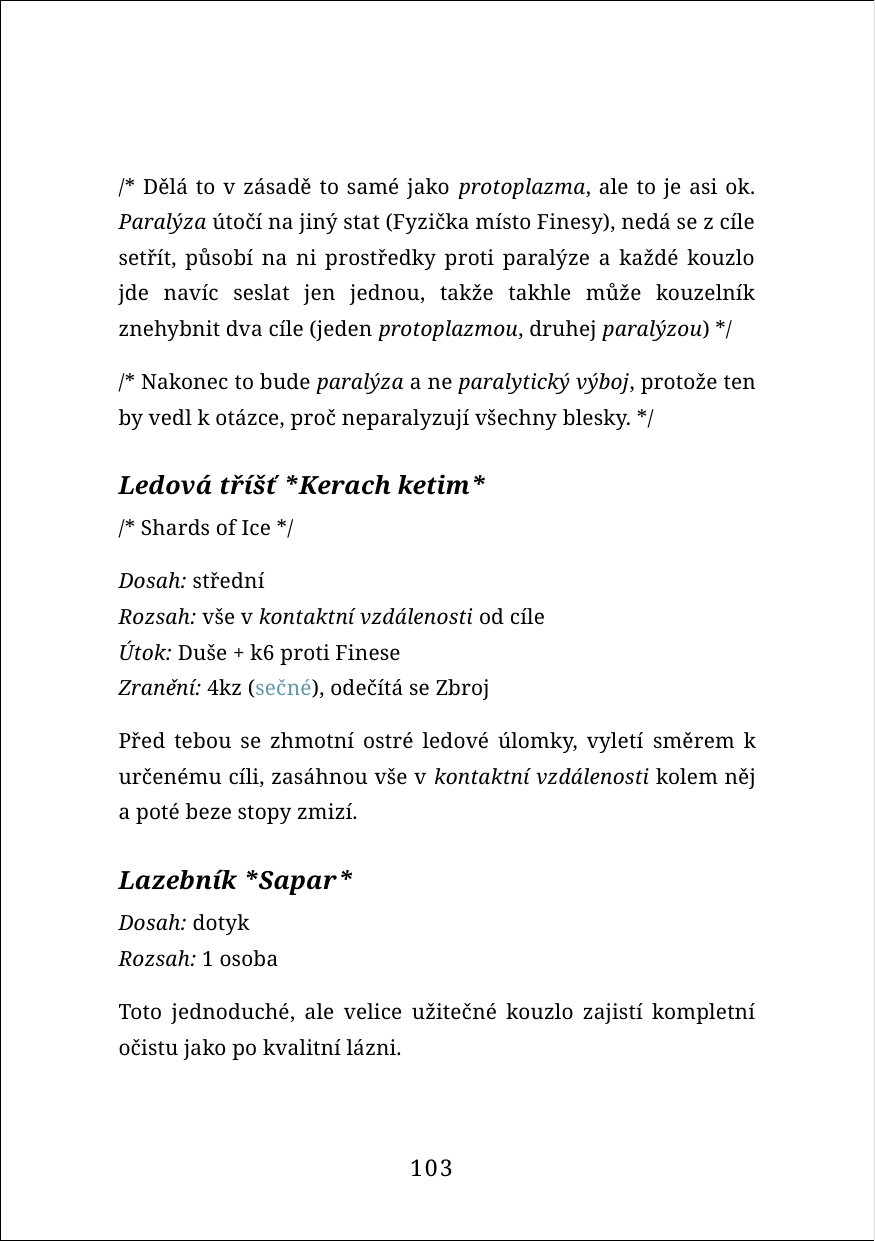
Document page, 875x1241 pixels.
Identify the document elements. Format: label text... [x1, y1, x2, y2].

subtitle Lazebník *Sapar* [118, 862, 756, 897]
text Dosah: střední Rozsah: vše v kontaktní vzdálenosti od cíle Útok: Duše + k6 proti Finese Zranění: 4kz (sečné), odečítá se Zbroj [118, 567, 756, 702]
text /* Nakonec to bude paralýza a ne paralytický výboj, protože ten by vedl k otázce, proč neparalyzují všechny blesky. */ [118, 367, 756, 431]
text /* Dělá to v zásadě to samé jako protoplazma, ale to je asi ok. Paralýza útočí na jiný stat (Fyzička místo Finesy), nedá se z cíle setřít, působí na ni prostředky proti paralýze a každé kouzlo jde navíc seslat jen jednou, takže takhle může kouzelník znehybnit dva cíle (jeden protoplazmou, druhej paralýzou) */ [118, 172, 756, 342]
text Toto jednoduché, ale velice užitečné kouzlo zajistí kompletní očistu jako po kvalitní lázni. [118, 997, 756, 1061]
text /* Shards of Ice */ [118, 513, 756, 542]
subtitle Ledová tříšť *Kerach ketim* [118, 468, 756, 502]
text Dosah: dotyk Rozsah: 1 osoba [118, 908, 756, 972]
text Před tebou se zhmotní ostré ledové úlomky, vyletí směrem k určenému cíli, zasáhnou vše v kontaktní vzdálenosti kolem něj a poté beze stopy zmizí. [118, 726, 756, 826]
